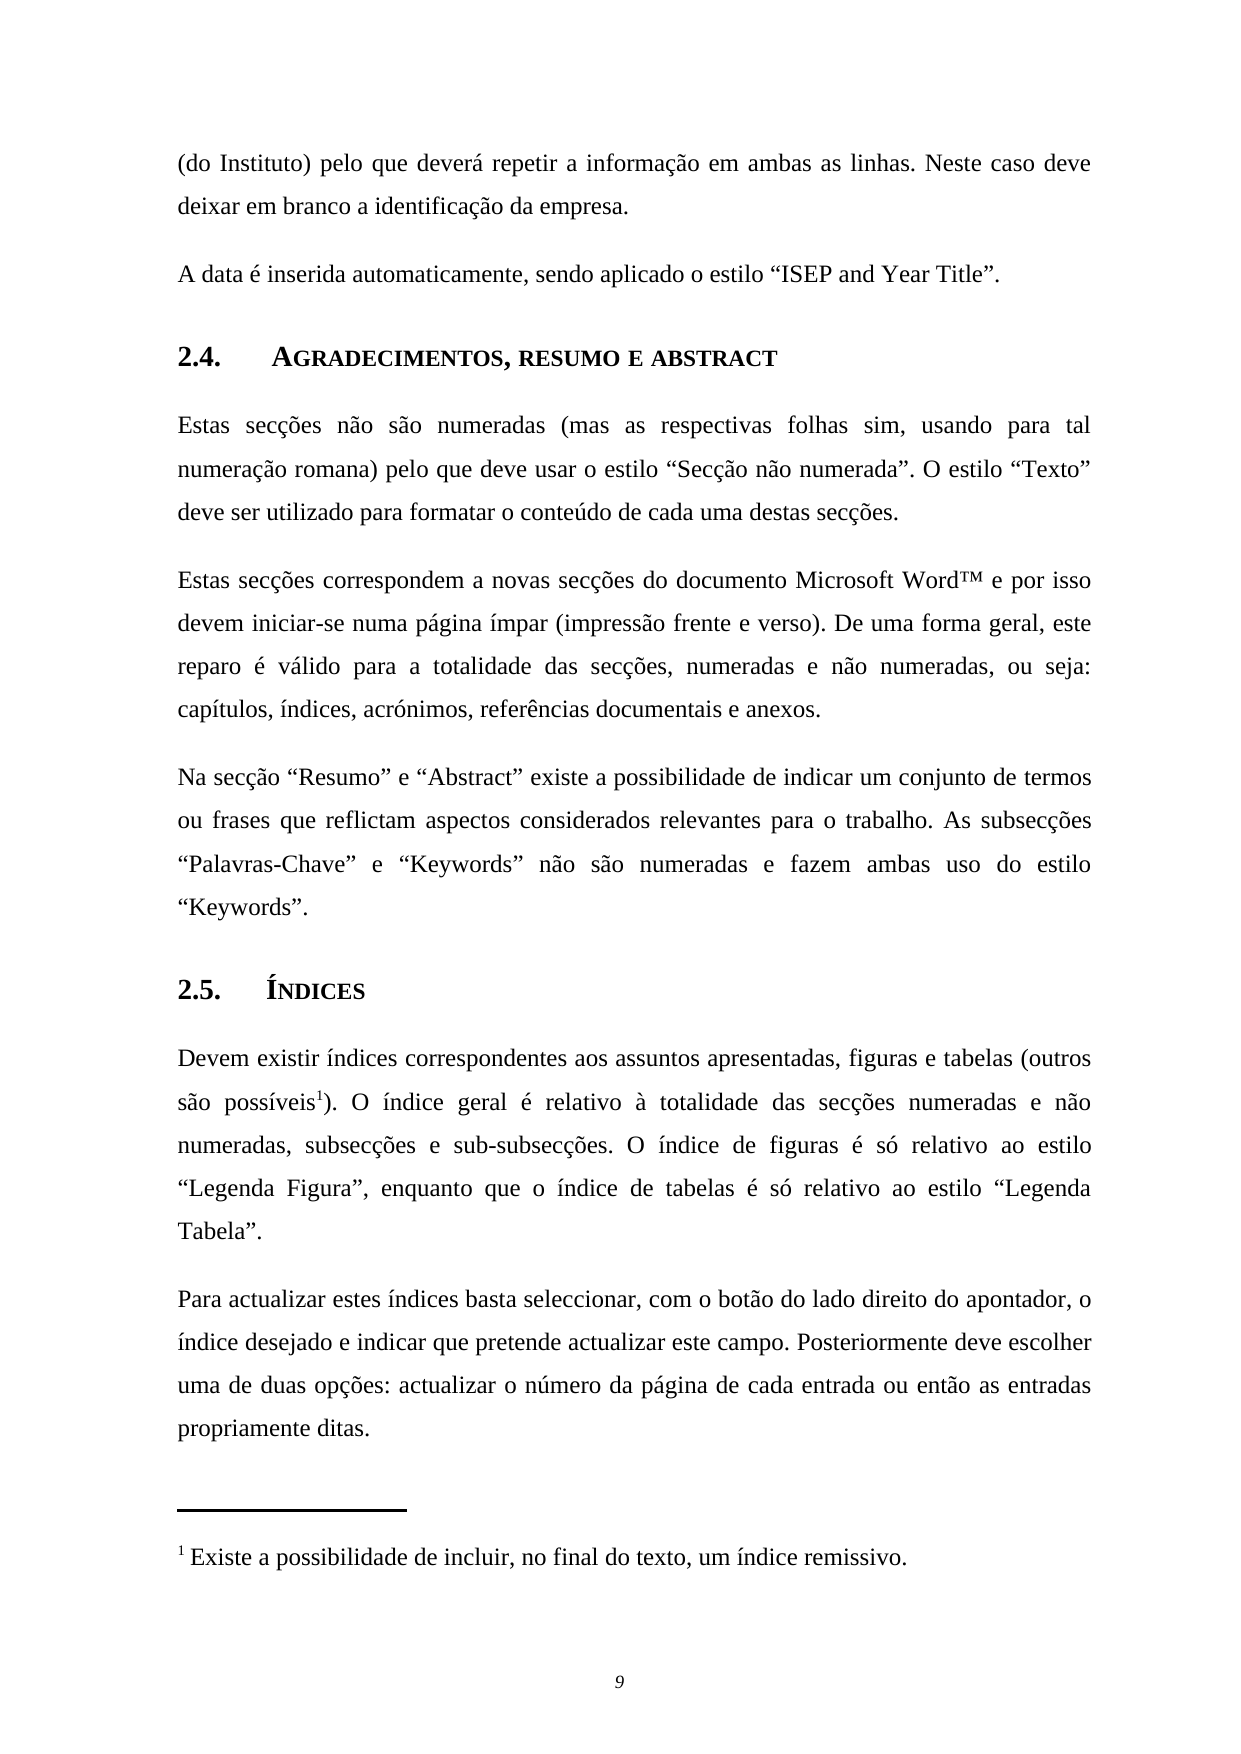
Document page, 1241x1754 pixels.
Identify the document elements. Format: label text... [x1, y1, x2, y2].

text Estas secções não são numeradas (mas as respectivas folhas sim, usando para tal numeração romana) pelo que deve usar o estilo “Secção não numerada”. O estilo “Texto” deve ser utilizado para formatar o conteúdo de cada uma destas secções. [177, 411, 1092, 526]
text Na secção “Resumo” e “Abstract” existe a possibilidade de indicar um conjunto de termos ou frases que reflictam aspectos considerados relevantes para o trabalho. As subsecções “Palavras-Chave” e “Keywords” não são numeradas e fazem ambas uso do estilo “Keywords”. [177, 762, 1092, 921]
list Agradecimentos, resumo e abstract [177, 339, 1092, 373]
text Para actualizar estes índices basta seleccionar, com o botão do lado direito do apontador, o índice desejado e indicar que pretende actualizar este campo. Posteriormente deve escolher uma de duas opções: actualizar o número da página de cada entrada ou então as entradas propriamente ditas. [177, 1284, 1092, 1442]
text Devem existir índices correspondentes aos assuntos apresentadas, figuras e tabelas (outros são possíveis). O índice geral é relativo à totalidade das secções numeradas e não numeradas, subsecções e sub-subsecções. O índice de figuras é só relativo ao estilo “Legenda Figura”, enquanto que o índice de tabelas é só relativo ao estilo “Legenda Tabela”. [177, 1043, 1092, 1245]
text A data é inserida automaticamente, sendo aplicado o estilo “ISEP and Year Title”. [177, 259, 1092, 288]
text Existe a possibilidade de incluir, no final do texto, um índice remissivo. [177, 1542, 1092, 1570]
text Estas secções correspondem a novas secções do documento Microsoft Word™ e por isso devem iniciar-se numa página ímpar (impressão frente e verso). De uma forma geral, este reparo é válido para a totalidade das secções, numeradas e não numeradas, ou seja: capítulos, índices, acrónimos, referências documentais e anexos. [177, 565, 1092, 723]
text (do Instituto) pelo que deverá repetir a informação em ambas as linhas. Neste caso deve deixar em branco a identificação da empresa. [177, 148, 1092, 219]
list Índices [177, 972, 1092, 1006]
